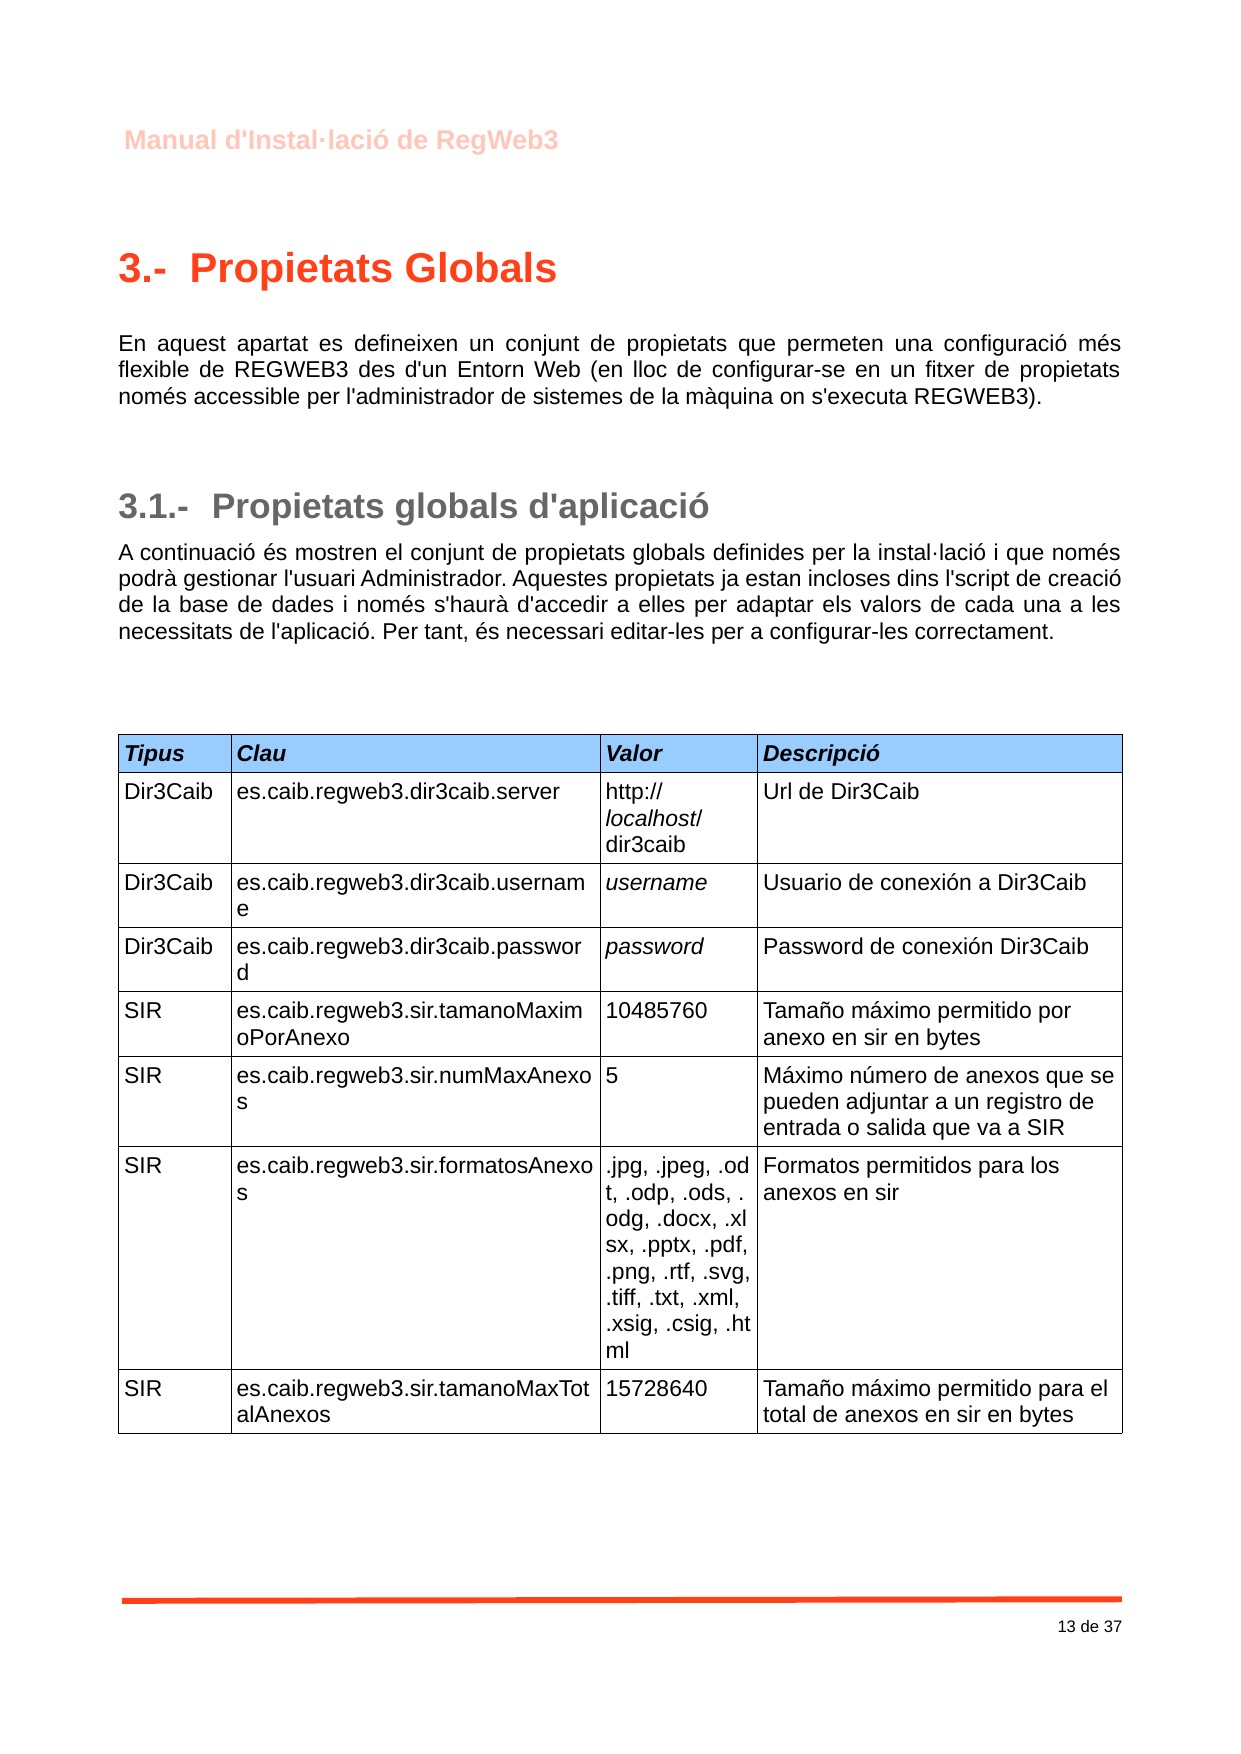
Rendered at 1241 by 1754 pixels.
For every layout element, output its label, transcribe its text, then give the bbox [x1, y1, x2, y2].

table_cell SIR [119, 992, 231, 1056]
table_cell Dir3Caib [119, 928, 231, 991]
table_cell Url de Dir3Caib [758, 773, 1122, 863]
table_header Descripció [758, 735, 1122, 772]
subtitle Propietats Globals [118, 243, 1122, 291]
table_cell es.caib.regweb3.sir.formatosAnexos [232, 1147, 600, 1369]
table_cell es.caib.regweb3.sir.tamanoMaxTotalAnexos [232, 1370, 600, 1433]
table_cell password [601, 928, 757, 991]
table_cell es.caib.regweb3.sir.tamanoMaximoPorAnexo [232, 992, 600, 1056]
table_cell Formatos permitidos para los anexos en sir [758, 1147, 1122, 1369]
table_cell Dir3Caib [119, 864, 231, 927]
table_cell http://localhost/dir3caib [601, 773, 757, 863]
table_cell Tamaño máximo permitido para el total de anexos en sir en bytes [758, 1370, 1122, 1433]
table_cell Dir3Caib [119, 773, 231, 863]
table_header Tipus [119, 735, 231, 772]
table_cell Password de conexión Dir3Caib [758, 928, 1122, 991]
table_cell Usuario de conexión a Dir3Caib [758, 864, 1122, 927]
table_cell 15728640 [601, 1370, 757, 1433]
table_cell es.caib.regweb3.dir3caib.server [232, 773, 600, 863]
table_cell 5 [601, 1057, 757, 1146]
table_cell SIR [119, 1147, 231, 1369]
table_cell Tamaño máximo permitido por anexo en sir en bytes [758, 992, 1122, 1056]
table_cell SIR [119, 1057, 231, 1146]
table_cell es.caib.regweb3.dir3caib.username [232, 864, 600, 927]
table_cell SIR [119, 1370, 231, 1433]
table_cell username [601, 864, 757, 927]
table_cell .jpg, .jpeg, .odt, .odp, .ods, .odg, .docx, .xlsx, .pptx, .pdf, .png, .rtf, .svg, .tiff, .txt, .xml, .xsig, .csig, .html [601, 1147, 757, 1369]
subtitle Propietats globals d'aplicació [118, 486, 1122, 526]
table_cell es.caib.regweb3.dir3caib.password [232, 928, 600, 991]
table_header Clau [232, 735, 600, 772]
table_cell es.caib.regweb3.sir.numMaxAnexos [232, 1057, 600, 1146]
table_cell Máximo número de anexos que se pueden adjuntar a un registro de entrada o salida que va a SIR [758, 1057, 1122, 1146]
table_cell 10485760 [601, 992, 757, 1056]
table_header Valor [601, 735, 757, 772]
text A continuació és mostren el conjunt de propietats globals definides per la instal·lació i que només podrà gestionar l'usuari Administrador. Aquestes propietats ja estan incloses dins l'script de creació de la base de dades i només s'haurà d'accedir a elles per adaptar els valors de cada una a les necessitats de l'aplicació. Per tant, és necessari editar-les per a configurar-les correctament. [118, 539, 1122, 644]
text En aquest apartat es defineixen un conjunt de propietats que permeten una configuració més flexible de REGWEB3 des d'un Entorn Web (en lloc de configurar-se en un fitxer de propietats només accessible per l'administrador de sistemes de la màquina on s'executa REGWEB3). [118, 330, 1122, 409]
